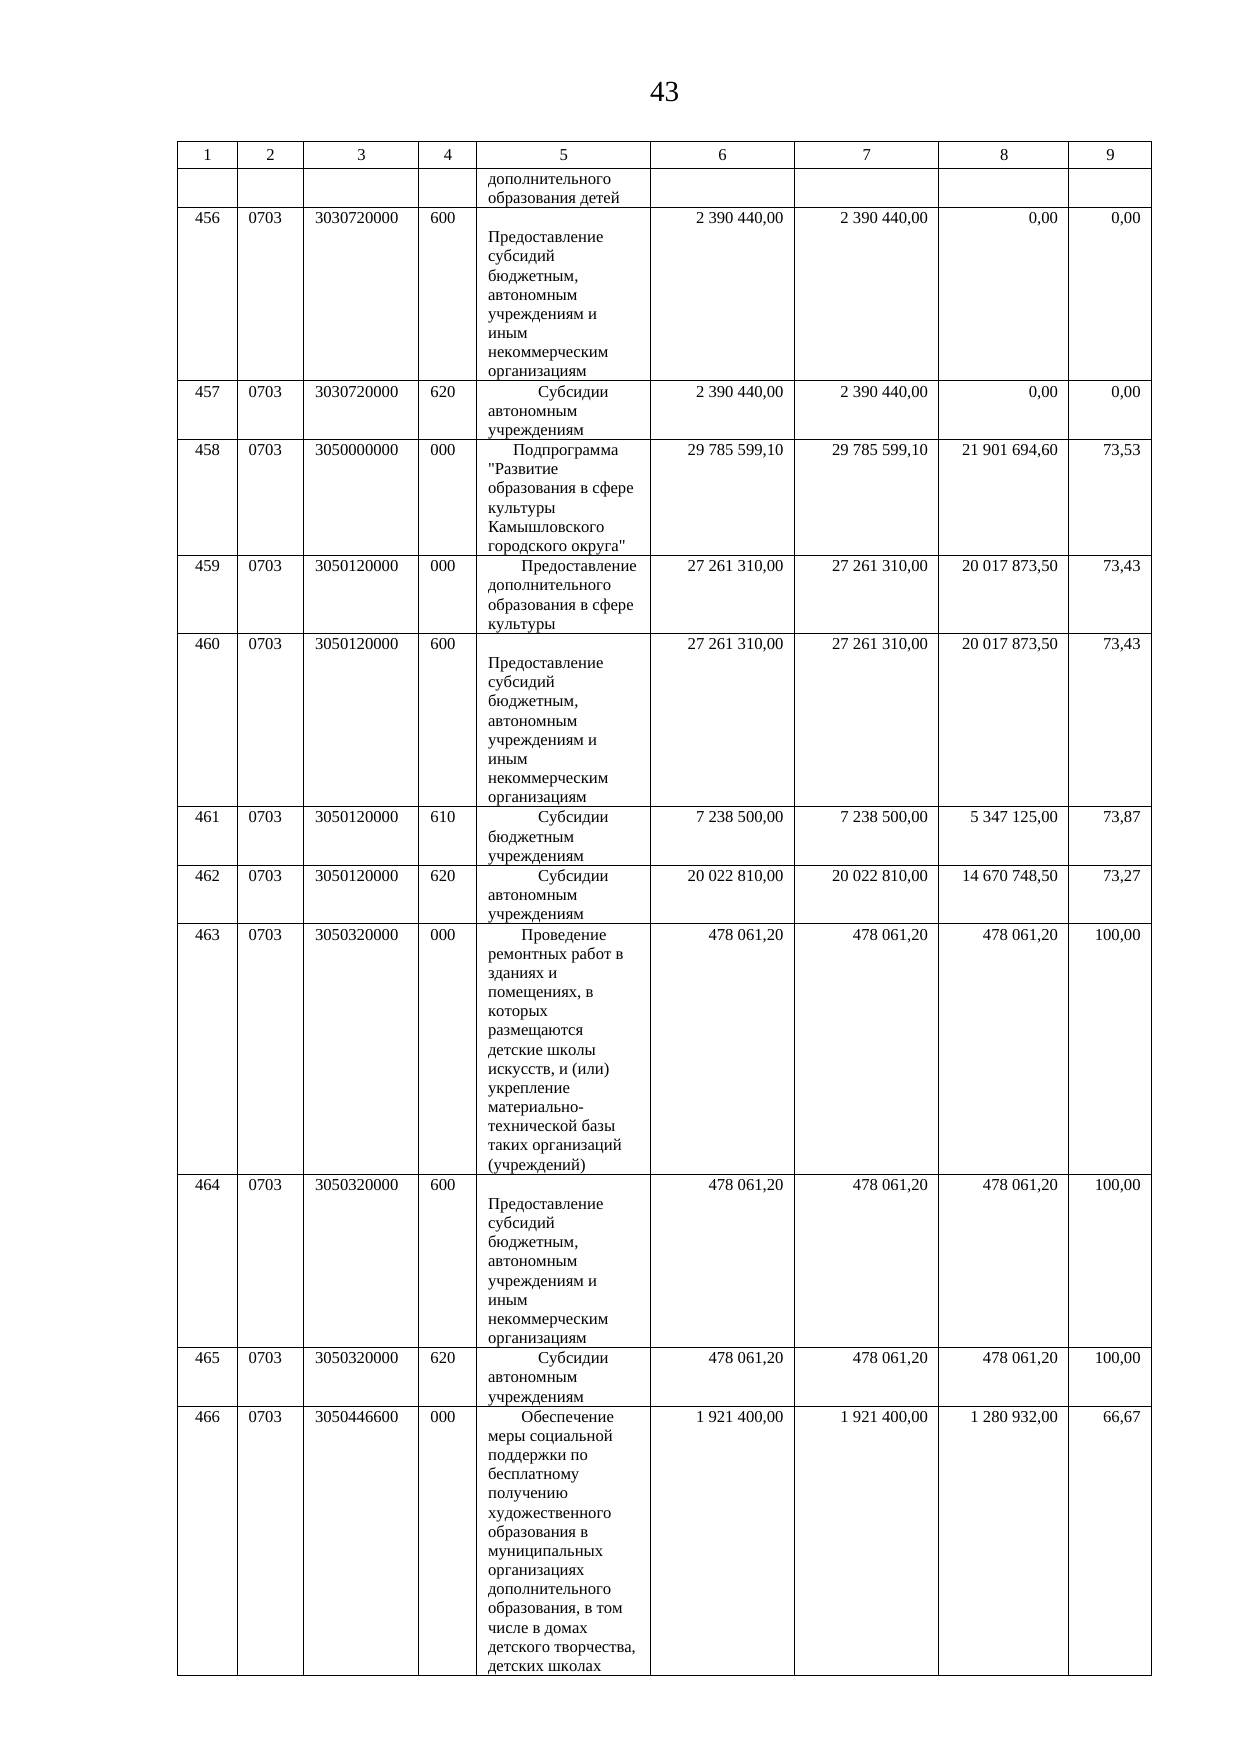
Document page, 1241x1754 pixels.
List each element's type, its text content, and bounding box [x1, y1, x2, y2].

table_cell 0703 [238, 866, 303, 923]
table_cell 20 017 873,50 [939, 634, 1068, 806]
table_cell 0703 [238, 807, 303, 865]
table_cell 27 261 310,00 [651, 634, 794, 806]
table_cell Предоставление субсидий бюджетным, автономным учреждениям и иным некоммерческим организациям [477, 634, 650, 806]
table_cell 1 921 400,00 [795, 1407, 938, 1675]
table_cell дополнительного образования детей [477, 169, 650, 207]
table_cell [939, 169, 1068, 207]
table_cell 464 [178, 1175, 237, 1347]
table_cell 456 [178, 208, 237, 380]
table_cell 600 [419, 1175, 476, 1347]
table_cell 0703 [238, 1407, 303, 1675]
table_cell 7 238 500,00 [795, 807, 938, 865]
table_cell 2 390 440,00 [795, 208, 938, 380]
table_cell 478 061,20 [939, 1348, 1068, 1406]
table_cell 600 [419, 634, 476, 806]
table_cell 466 [178, 1407, 237, 1675]
table_cell [795, 169, 938, 207]
table_cell 478 061,20 [651, 1175, 794, 1347]
table_header 5 [477, 142, 650, 167]
table_cell [178, 169, 237, 207]
table_cell 3050120000 [304, 556, 418, 633]
table_cell 27 261 310,00 [795, 634, 938, 806]
table_header 6 [651, 142, 794, 167]
table_cell 3050320000 [304, 1348, 418, 1406]
table_cell 461 [178, 807, 237, 865]
table_header 9 [1069, 142, 1151, 167]
table_cell 478 061,20 [651, 1348, 794, 1406]
table_cell 5 347 125,00 [939, 807, 1068, 865]
table_cell 29 785 599,10 [651, 440, 794, 555]
table_cell [238, 169, 303, 207]
table_cell 73,43 [1069, 556, 1151, 633]
table_cell 000 [419, 440, 476, 555]
table_header 7 [795, 142, 938, 167]
table_cell 0,00 [939, 208, 1068, 380]
table_cell Обеспечение меры социальной поддержки по бесплатному получению художественного образования в муниципальных организациях дополнительного образования, в том числе в домах детского творчества, детских школах [477, 1407, 650, 1675]
table_cell 100,00 [1069, 924, 1151, 1173]
table_cell 459 [178, 556, 237, 633]
table_cell 3030720000 [304, 381, 418, 439]
table_header 3 [304, 142, 418, 167]
table_cell 0703 [238, 924, 303, 1173]
table_cell 7 238 500,00 [651, 807, 794, 865]
table_cell 620 [419, 866, 476, 923]
table_cell 3050000000 [304, 440, 418, 555]
table_cell 0,00 [1069, 208, 1151, 380]
table_cell 620 [419, 1348, 476, 1406]
table_header 2 [238, 142, 303, 167]
table_cell Предоставление дополнительного образования в сфере культуры [477, 556, 650, 633]
table_cell 73,87 [1069, 807, 1151, 865]
table_cell 0,00 [1069, 381, 1151, 439]
table_cell 100,00 [1069, 1348, 1151, 1406]
table_cell 2 390 440,00 [651, 208, 794, 380]
table_cell 458 [178, 440, 237, 555]
table_cell [419, 169, 476, 207]
table_cell 3050320000 [304, 1175, 418, 1347]
table_cell 478 061,20 [939, 1175, 1068, 1347]
table_cell 478 061,20 [651, 924, 794, 1173]
table_cell 73,43 [1069, 634, 1151, 806]
table_cell 0,00 [939, 381, 1068, 439]
table_cell 0703 [238, 556, 303, 633]
table_cell 0703 [238, 208, 303, 380]
table_cell Субсидии автономным учреждениям [477, 866, 650, 923]
table_cell Субсидии автономным учреждениям [477, 381, 650, 439]
table_cell 478 061,20 [795, 924, 938, 1173]
table_header 1 [178, 142, 237, 167]
table_cell 1 921 400,00 [651, 1407, 794, 1675]
table_header 8 [939, 142, 1068, 167]
table_cell 3050120000 [304, 807, 418, 865]
table_cell Предоставление субсидий бюджетным, автономным учреждениям и иным некоммерческим организациям [477, 208, 650, 380]
table_cell 0703 [238, 381, 303, 439]
table_cell 462 [178, 866, 237, 923]
table_cell 20 017 873,50 [939, 556, 1068, 633]
table_cell 3050446600 [304, 1407, 418, 1675]
table_cell 0703 [238, 440, 303, 555]
table_cell Подпрограмма "Развитие образования в сфере культуры Камышловского городского округа" [477, 440, 650, 555]
table_cell 73,27 [1069, 866, 1151, 923]
table_cell 478 061,20 [939, 924, 1068, 1173]
table_cell 20 022 810,00 [651, 866, 794, 923]
table_cell [304, 169, 418, 207]
table_cell 0703 [238, 1348, 303, 1406]
table_cell 465 [178, 1348, 237, 1406]
table_cell 100,00 [1069, 1175, 1151, 1347]
table_cell 463 [178, 924, 237, 1173]
table_cell 0703 [238, 1175, 303, 1347]
table_cell 3050120000 [304, 634, 418, 806]
table_cell Предоставление субсидий бюджетным, автономным учреждениям и иным некоммерческим организациям [477, 1175, 650, 1347]
table_cell [651, 169, 794, 207]
table_cell 66,67 [1069, 1407, 1151, 1675]
table_cell 29 785 599,10 [795, 440, 938, 555]
table_cell [1069, 169, 1151, 207]
table_cell 21 901 694,60 [939, 440, 1068, 555]
table_cell 20 022 810,00 [795, 866, 938, 923]
table_cell 27 261 310,00 [795, 556, 938, 633]
table_cell 620 [419, 381, 476, 439]
table_cell 3050320000 [304, 924, 418, 1173]
table_cell 0703 [238, 634, 303, 806]
table_header 4 [419, 142, 476, 167]
table_cell 14 670 748,50 [939, 866, 1068, 923]
table_cell 457 [178, 381, 237, 439]
table_cell Проведение ремонтных работ в зданиях и помещениях, в которых размещаются детские школы искусств, и (или) укрепление материально-технической базы таких организаций (учреждений) [477, 924, 650, 1173]
table_cell 3030720000 [304, 208, 418, 380]
table_cell 73,53 [1069, 440, 1151, 555]
table_cell 000 [419, 924, 476, 1173]
table_cell 2 390 440,00 [651, 381, 794, 439]
table_cell 610 [419, 807, 476, 865]
table_cell 27 261 310,00 [651, 556, 794, 633]
table_cell 2 390 440,00 [795, 381, 938, 439]
table_cell 460 [178, 634, 237, 806]
table_cell Субсидии автономным учреждениям [477, 1348, 650, 1406]
table_cell 3050120000 [304, 866, 418, 923]
table_cell 478 061,20 [795, 1348, 938, 1406]
table_cell 000 [419, 556, 476, 633]
table_cell 000 [419, 1407, 476, 1675]
table_cell 478 061,20 [795, 1175, 938, 1347]
table_cell 1 280 932,00 [939, 1407, 1068, 1675]
table_cell Субсидии бюджетным учреждениям [477, 807, 650, 865]
table_cell 600 [419, 208, 476, 380]
